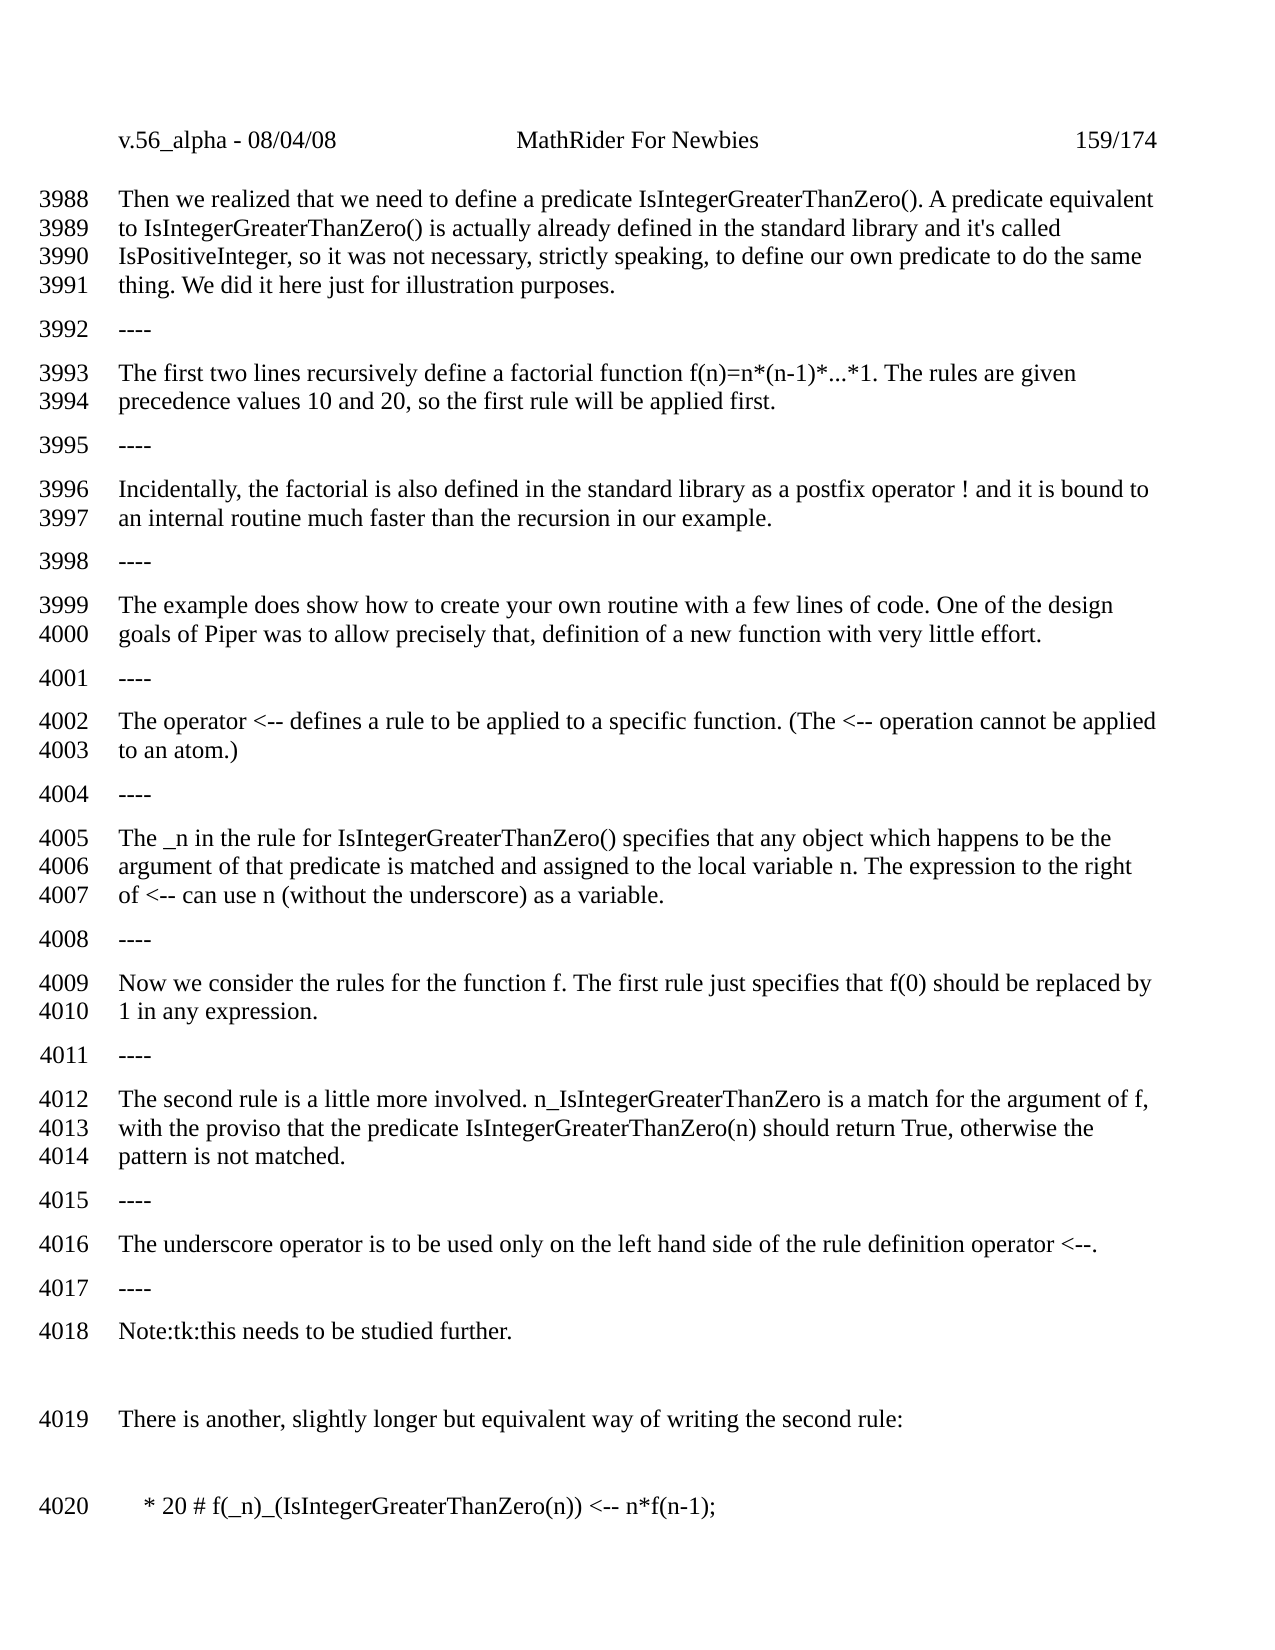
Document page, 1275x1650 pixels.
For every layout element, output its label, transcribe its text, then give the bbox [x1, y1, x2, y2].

text ---- [118, 1185, 1157, 1214]
text The example does show how to create your own routine with a few lines of code. One of the design goals of Piper was to allow precisely that, definition of a new function with very little effort. [118, 590, 1157, 648]
text ---- [118, 663, 1157, 691]
text ---- [118, 924, 1157, 953]
text ---- [118, 1040, 1157, 1069]
text ---- [118, 1273, 1157, 1301]
text The second rule is a little more involved. n_IsIntegerGreaterThanZero is a match for the argument of f, with the proviso that the predicate IsIntegerGreaterThanZero(n) should return True, otherwise the pattern is not matched. [118, 1084, 1157, 1170]
text ---- [118, 546, 1157, 575]
text ---- [118, 430, 1157, 459]
text The operator <-- defines a rule to be applied to a specific function. (The <-- operation cannot be applied to an atom.) [118, 706, 1157, 764]
text The first two lines recursively define a factorial function f(n)=n*(n-1)*...*1. The rules are given precedence values 10 and 20, so the first rule will be applied first. [118, 358, 1157, 415]
text ---- [118, 314, 1157, 343]
text Now we consider the rules for the function f. The first rule just specifies that f(0) should be replaced by 1 in any expression. [118, 968, 1157, 1025]
text Note:tk:this needs to be studied further. [118, 1316, 1157, 1345]
text Then we realized that we need to define a predicate IsIntegerGreaterThanZero(). A predicate equivalent to IsIntegerGreaterThanZero() is actually already defined in the standard library and it's called IsPositiveInteger, so it was not necessary, strictly speaking, to define our own predicate to do the same thing. We did it here just for illustration purposes. [118, 184, 1157, 299]
text The underscore operator is to be used only on the left hand side of the rule definition operator <--. [118, 1229, 1157, 1258]
text The _n in the rule for IsIntegerGreaterThanZero() specifies that any object which happens to be the argument of that predicate is matched and assigned to the local variable n. The expression to the right of <-- can use n (without the underscore) as a variable. [118, 823, 1157, 909]
text Incidentally, the factorial is also defined in the standard library as a postfix operator ! and it is bound to an internal routine much faster than the recursion in our example. [118, 474, 1157, 531]
text ---- [118, 779, 1157, 808]
text * 20 # f(_n)_(IsIntegerGreaterThanZero(n)) <-- n*f(n-1); [118, 1491, 1157, 1520]
text There is another, slightly longer but equivalent way of writing the second rule: [118, 1404, 1157, 1433]
